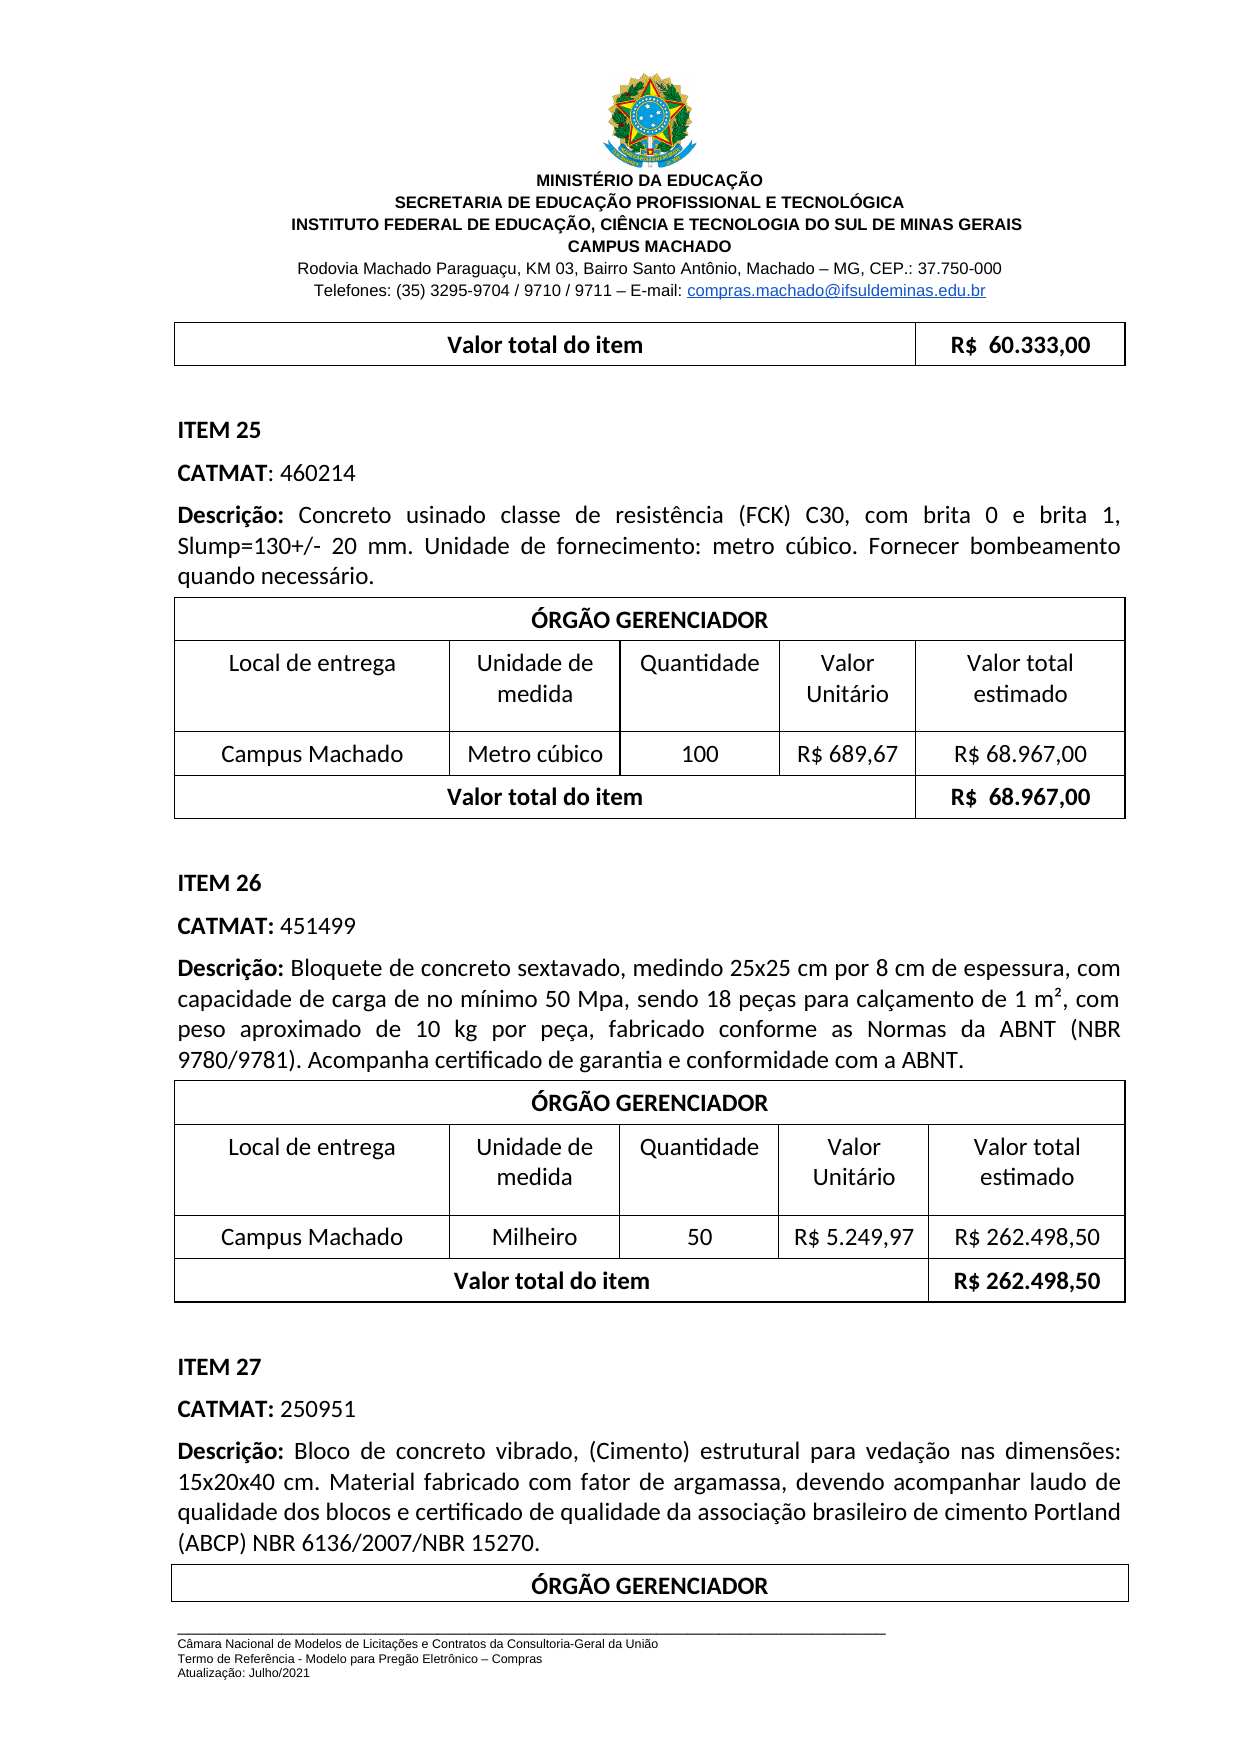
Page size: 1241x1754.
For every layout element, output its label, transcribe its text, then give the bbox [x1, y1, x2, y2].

table_cell R$ 68.967,00 [916, 776, 1124, 818]
text CATMAT: 250951 [177, 1393, 1122, 1424]
table_cell R$ 5.249,97 [779, 1216, 928, 1258]
table_header ÓRGÃO GERENCIADOR [172, 1565, 1128, 1601]
table_cell Campus Machado [175, 1216, 449, 1258]
table_cell Valor total estimado [929, 1125, 1124, 1214]
table_cell Quantidade [620, 1125, 778, 1214]
table_cell 50 [620, 1216, 778, 1258]
table_cell Milheiro [450, 1216, 619, 1258]
table_cell Valor Unitário [779, 1125, 928, 1214]
table_cell R$ 262.498,50 [929, 1259, 1124, 1301]
table_header ÓRGÃO GERENCIADOR [175, 1081, 1124, 1124]
picture [669, 149, 680, 155]
text Descrição: Bloquete de concreto sextavado, medindo 25x25 cm por 8 cm de espessura, com capacidade de carga de no mínimo 50 Mpa, sendo 18 peças para calçamento de 1 m², com peso aproximado de 10 kg por peça, fabricado conforme as Normas da ABNT (NBR 9780/9781). Acompanha certificado de garantia e conformidade com a ABNT. [177, 952, 1122, 1074]
text CATMAT: 460214 [177, 457, 1122, 487]
table_cell Local de entrega [175, 641, 449, 731]
table_cell Local de entrega [175, 1125, 449, 1214]
text ITEM 26 [177, 867, 1122, 898]
table_cell Unidade de medida [450, 1125, 619, 1214]
table_cell Unidade de medida [450, 641, 619, 731]
text ITEM 25 [177, 414, 1122, 445]
text CATMAT: 451499 [177, 910, 1122, 940]
table_cell R$ 68.967,00 [916, 732, 1124, 774]
picture [603, 73, 697, 168]
table_cell R$ 60.333,00 [916, 323, 1124, 365]
text Descrição: Concreto usinado classe de resistência (FCK) C30, com brita 0 e brita 1, Slump=130+/- 20 mm. Unidade de fornecimento: metro cúbico. Fornecer bombeamento quando necessário. [177, 499, 1122, 591]
table_cell Valor Unitário [780, 641, 915, 731]
table_cell Campus Machado [175, 732, 449, 774]
picture [643, 163, 658, 168]
table_cell Metro cúbico [450, 732, 619, 774]
table_cell Valor total do item [175, 323, 915, 365]
table_cell R$ 689,67 [780, 732, 915, 774]
text Descrição: Bloco de concreto vibrado, (Cimento) estrutural para vedação nas dimensões: 15x20x40 cm. Material fabricado com fator de argamassa, devendo acompanhar laudo de qualidade dos blocos e certificado de qualidade da associação brasileiro de cimento Portland (ABCP) NBR 6136/2007/NBR 15270. [177, 1436, 1122, 1558]
table_header ÓRGÃO GERENCIADOR [175, 598, 1124, 640]
table_cell 100 [621, 732, 779, 774]
table_cell Valor total do item [175, 1259, 928, 1301]
table_cell Valor total estimado [916, 641, 1124, 731]
text ITEM 27 [177, 1351, 1122, 1381]
table_cell Quantidade [621, 641, 779, 731]
table_cell Valor total do item [175, 776, 915, 818]
table_cell R$ 262.498,50 [929, 1216, 1124, 1258]
